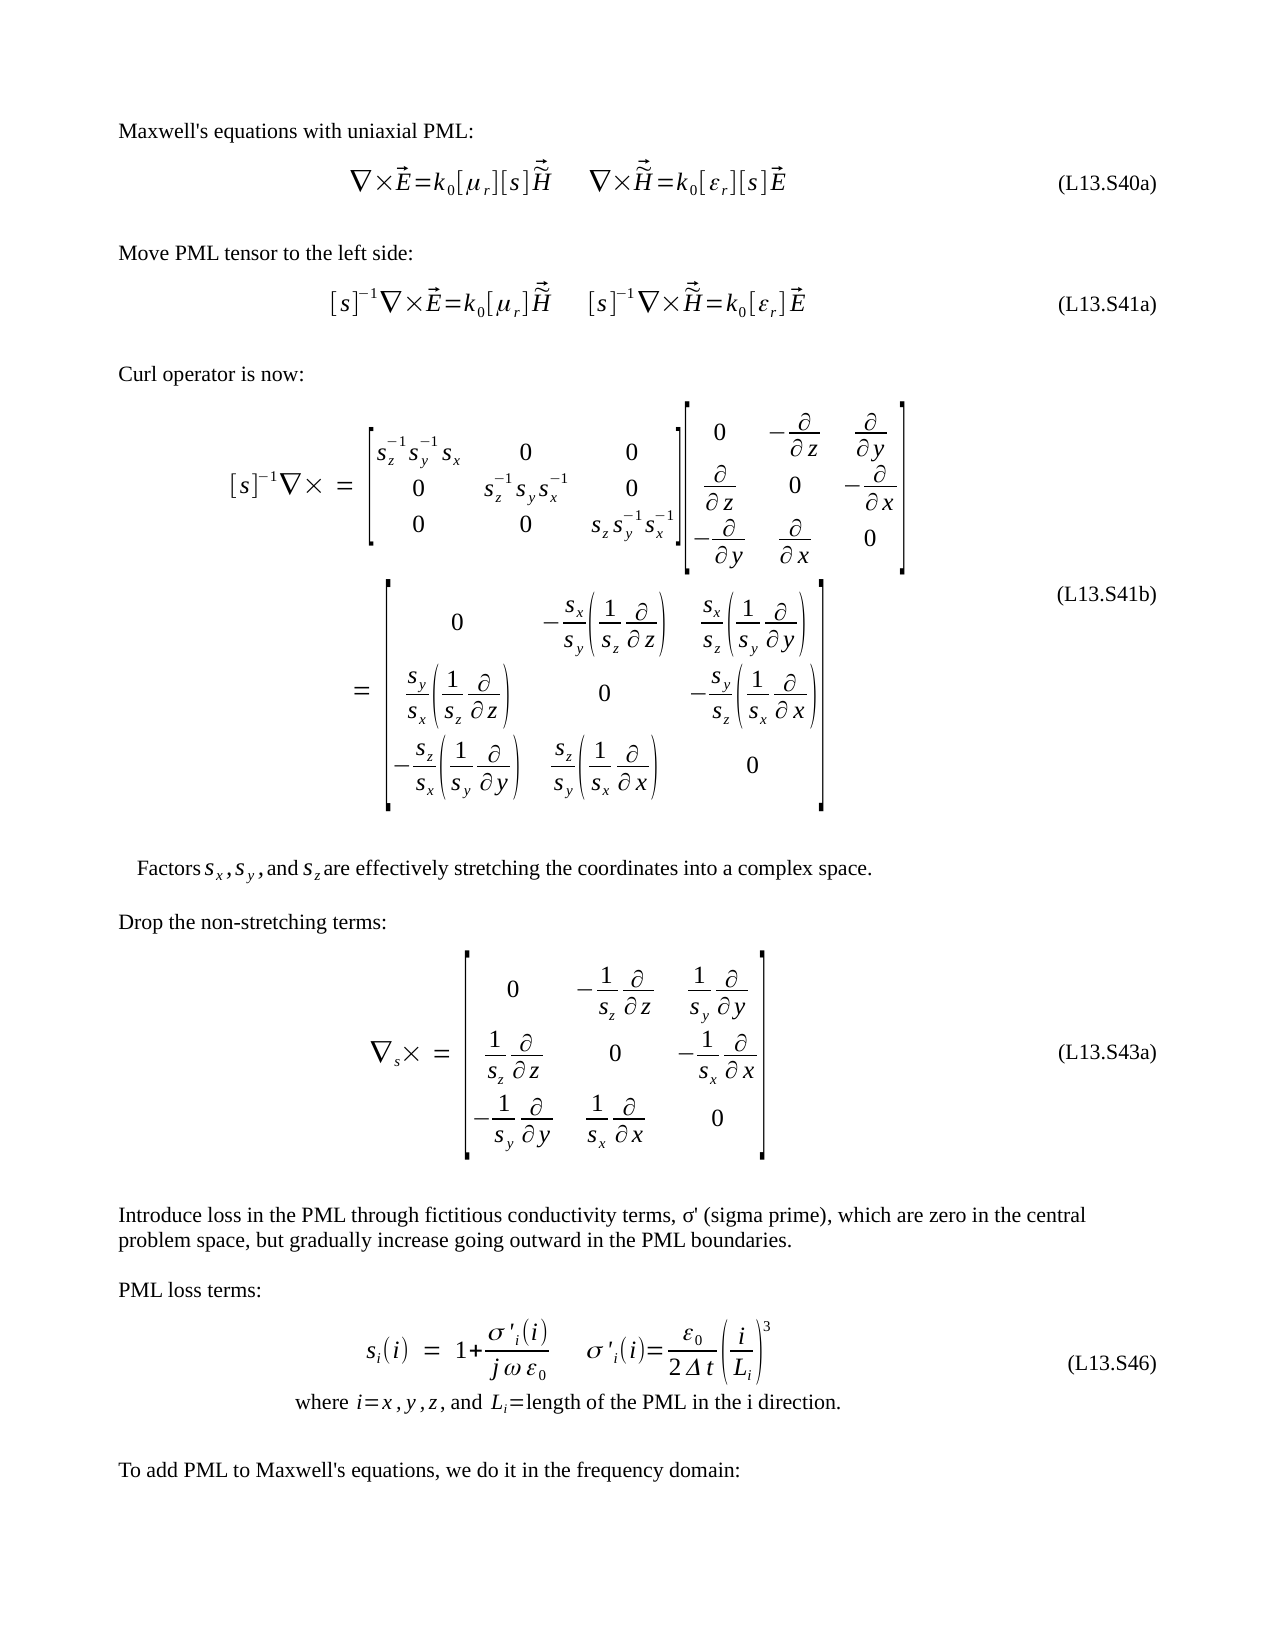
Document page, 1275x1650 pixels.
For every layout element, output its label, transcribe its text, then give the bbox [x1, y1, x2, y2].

text (L13.S43a) [118, 949, 1157, 1161]
text Curl operator is now: [118, 361, 1157, 386]
text (L13.S46) [118, 1317, 1157, 1416]
text Drop the non-stretching terms: [118, 909, 1157, 934]
text PML loss terms: [118, 1277, 1157, 1302]
text (L13.S41a) [118, 280, 1157, 321]
text Maxwell's equations with uniaxial PML: [118, 118, 1157, 143]
text Introduce loss in the PML through fictitious conductivity terms, σ' (sigma prime), which are zero in the central problem space, but gradually increase going outward in the PML boundaries. [118, 1202, 1157, 1252]
text (L13.S40a) [118, 158, 1157, 199]
text (L13.S41b) [118, 401, 1157, 812]
text Move PML tensor to the left side: [118, 239, 1157, 265]
text To add PML to Maxwell's equations, we do it in the frequency domain: [118, 1457, 1157, 1482]
